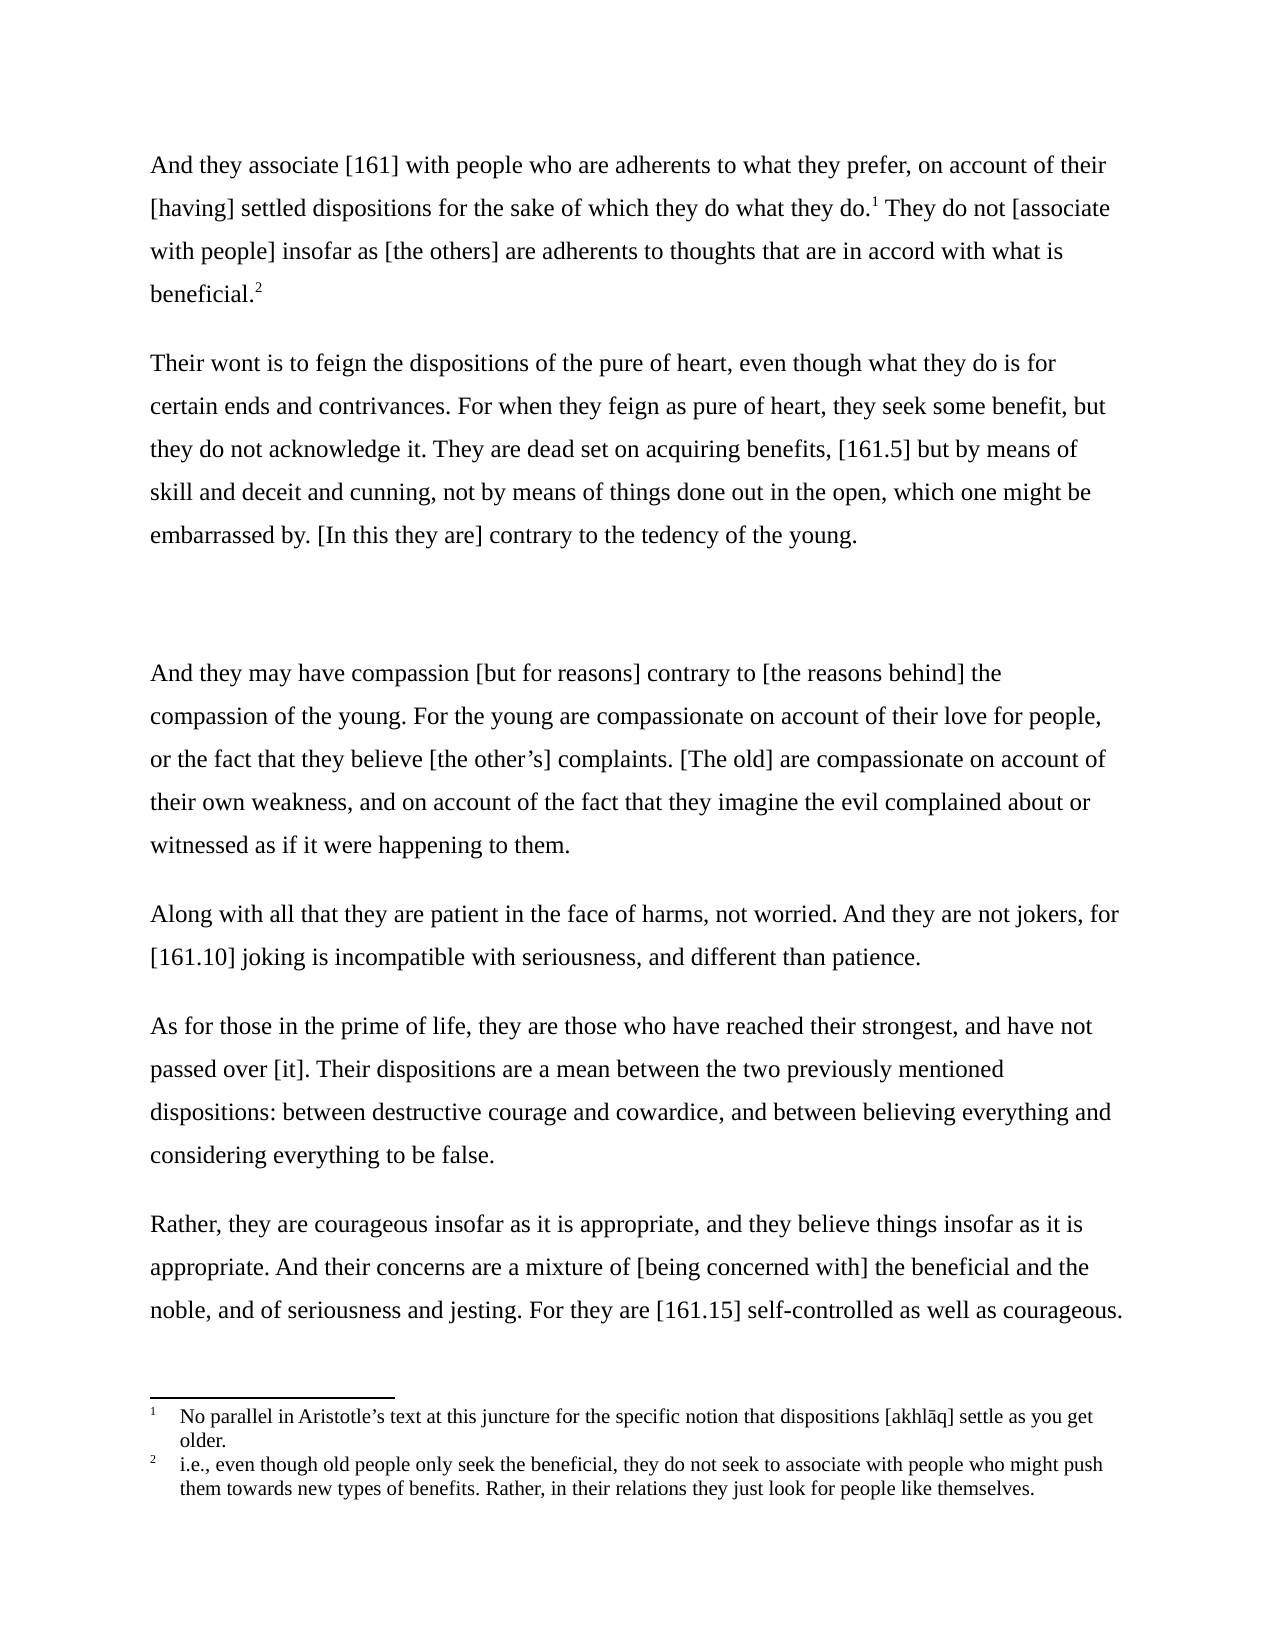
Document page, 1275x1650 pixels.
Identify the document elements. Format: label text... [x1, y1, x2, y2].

text i.e., even though old people only seek the beneficial, they do not seek to associate with people who might push them towards new types of benefits. Rather, in their relations they just look for people like themselves. [150, 1452, 1125, 1500]
text As for those in the prime of life, they are those who have reached their strongest, and have not passed over [it]. Their dispositions are a mean between the two previously mentioned dispositions: between destructive courage and cowardice, and between believing everything and considering everything to be false. [150, 1011, 1125, 1169]
text No parallel in Aristotle’s text at this juncture for the specific notion that dispositions [akhlāq] settle as you get older. [150, 1404, 1125, 1452]
text And they associate [161] with people who are adherents to what they prefer, on account of their [having] settled dispositions for the sake of which they do what they do. They do not [associate with people] insofar as [the others] are adherents to thoughts that are in accord with what is beneficial. [150, 150, 1125, 308]
text And they may have compassion [but for reasons] contrary to [the reasons behind] the compassion of the young. For the young are compassionate on account of their love for people, or the fact that they believe [the other’s] complaints. [The old] are compassionate on account of their own weakness, and on account of the fact that they imagine the evil complained about or witnessed as if it were happening to them. [150, 658, 1125, 859]
text Their wont is to feign the dispositions of the pure of heart, even though what they do is for certain ends and contrivances. For when they feign as pure of heart, they seek some benefit, but they do not acknowledge it. They are dead set on acquiring benefits, [161.5] but by means of skill and deceit and cunning, not by means of things done out in the open, which one might be embarrassed by. [In this they are] contrary to the tedency of the young. [150, 348, 1125, 549]
text Rather, they are courageous insofar as it is appropriate, and they believe things insofar as it is appropriate. And their concerns are a mixture of [being concerned with] the beneficial and the noble, and of seriousness and jesting. For they are [161.15] self-controlled as well as courageous. [150, 1209, 1125, 1324]
text Along with all that they are patient in the face of harms, not worried. And they are not jokers, for [161.10] joking is incompatible with seriousness, and different than patience. [150, 899, 1125, 971]
